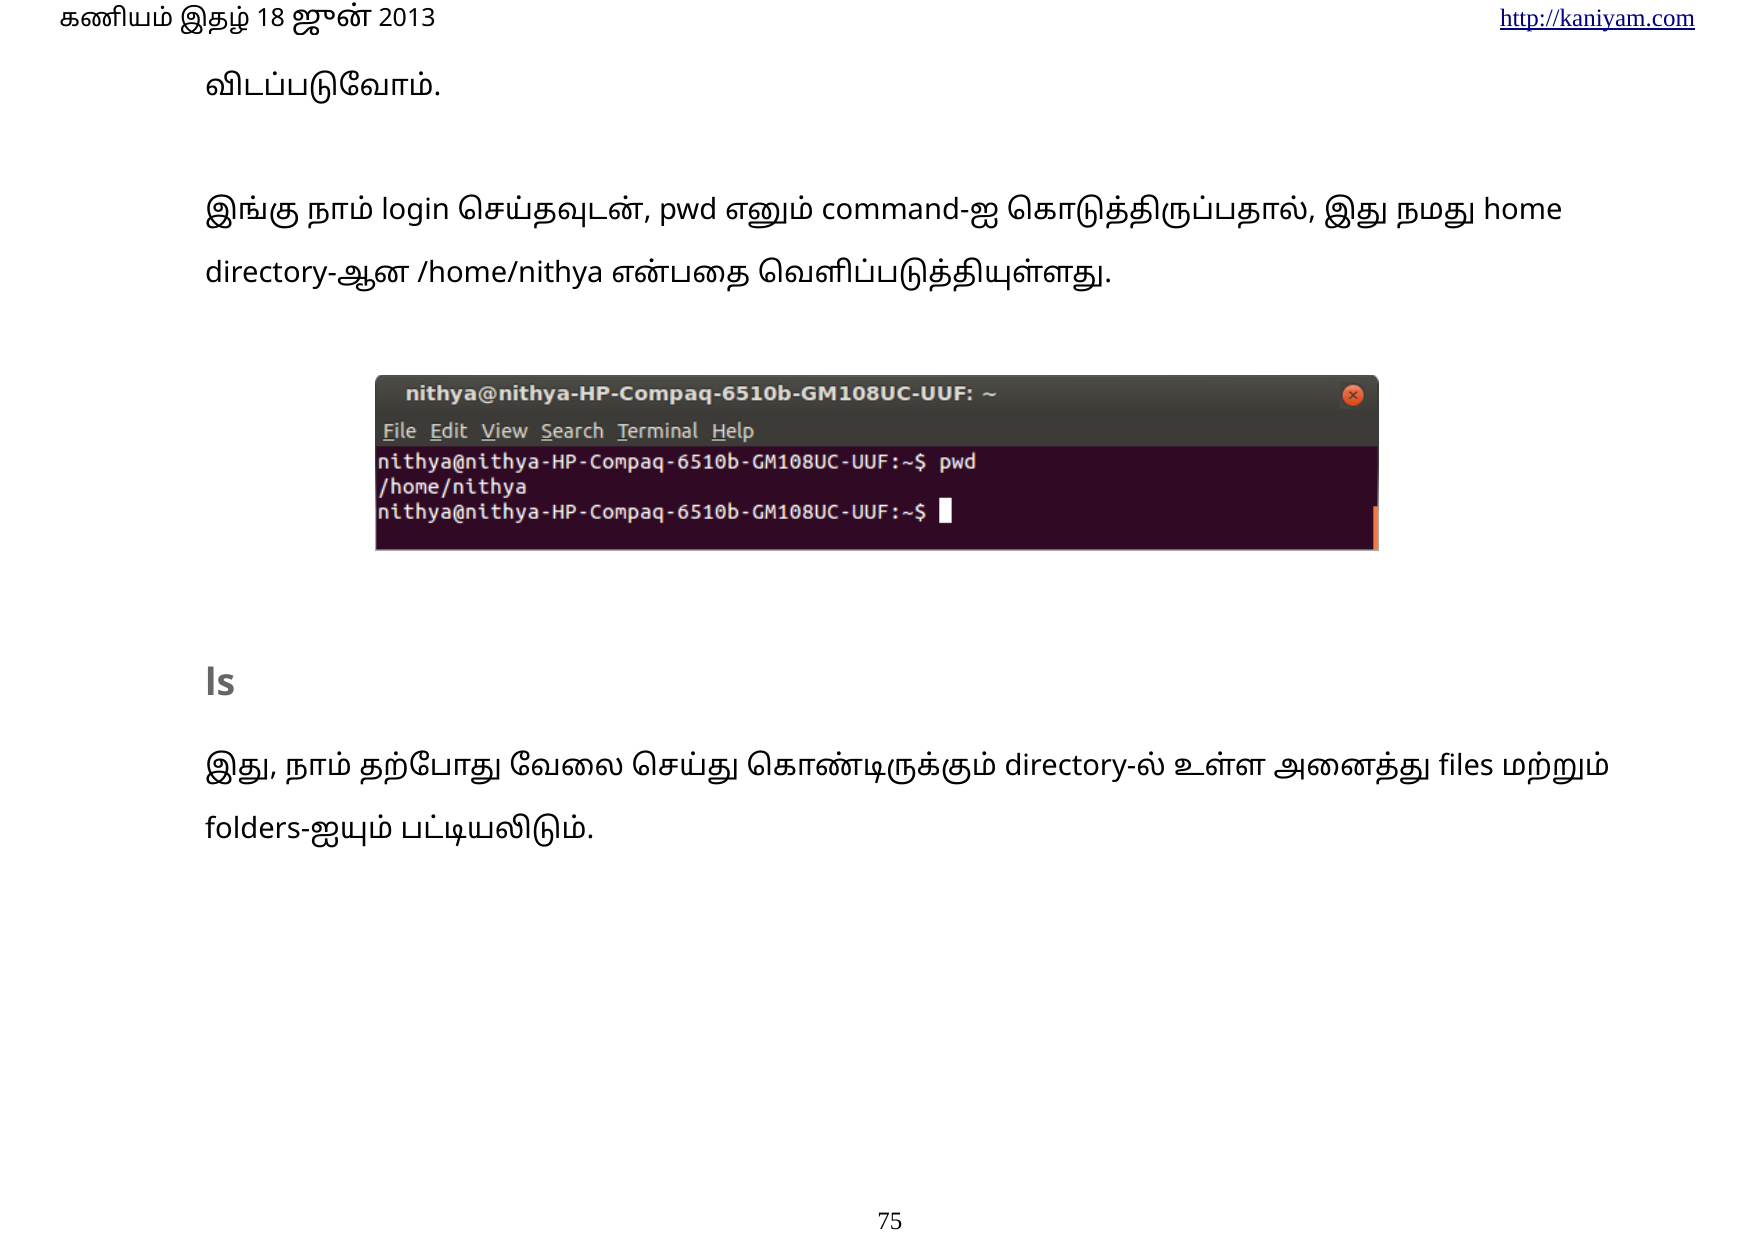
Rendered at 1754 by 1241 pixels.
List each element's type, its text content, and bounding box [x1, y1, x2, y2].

subtitle ls [205, 655, 1695, 706]
text விடப்படுவோம். [205, 64, 1695, 107]
text இது, நாம் தற்போது வேலை செய்து கொண்டிருக்கும் directory-ல் உள்ள அனைத்து files மற்றும் folders-ஐயும் பட்டியலிடும். [205, 744, 1695, 850]
text இங்கு நாம் login செய்தவுடன், pwd எனும் command-ஐ கொடுத்திருப்பதால், இது நமது home directory-ஆன /home/nithya என்பதை வெளிப்படுத்தியுள்ளது. [205, 188, 1695, 294]
picture [375, 375, 1379, 551]
